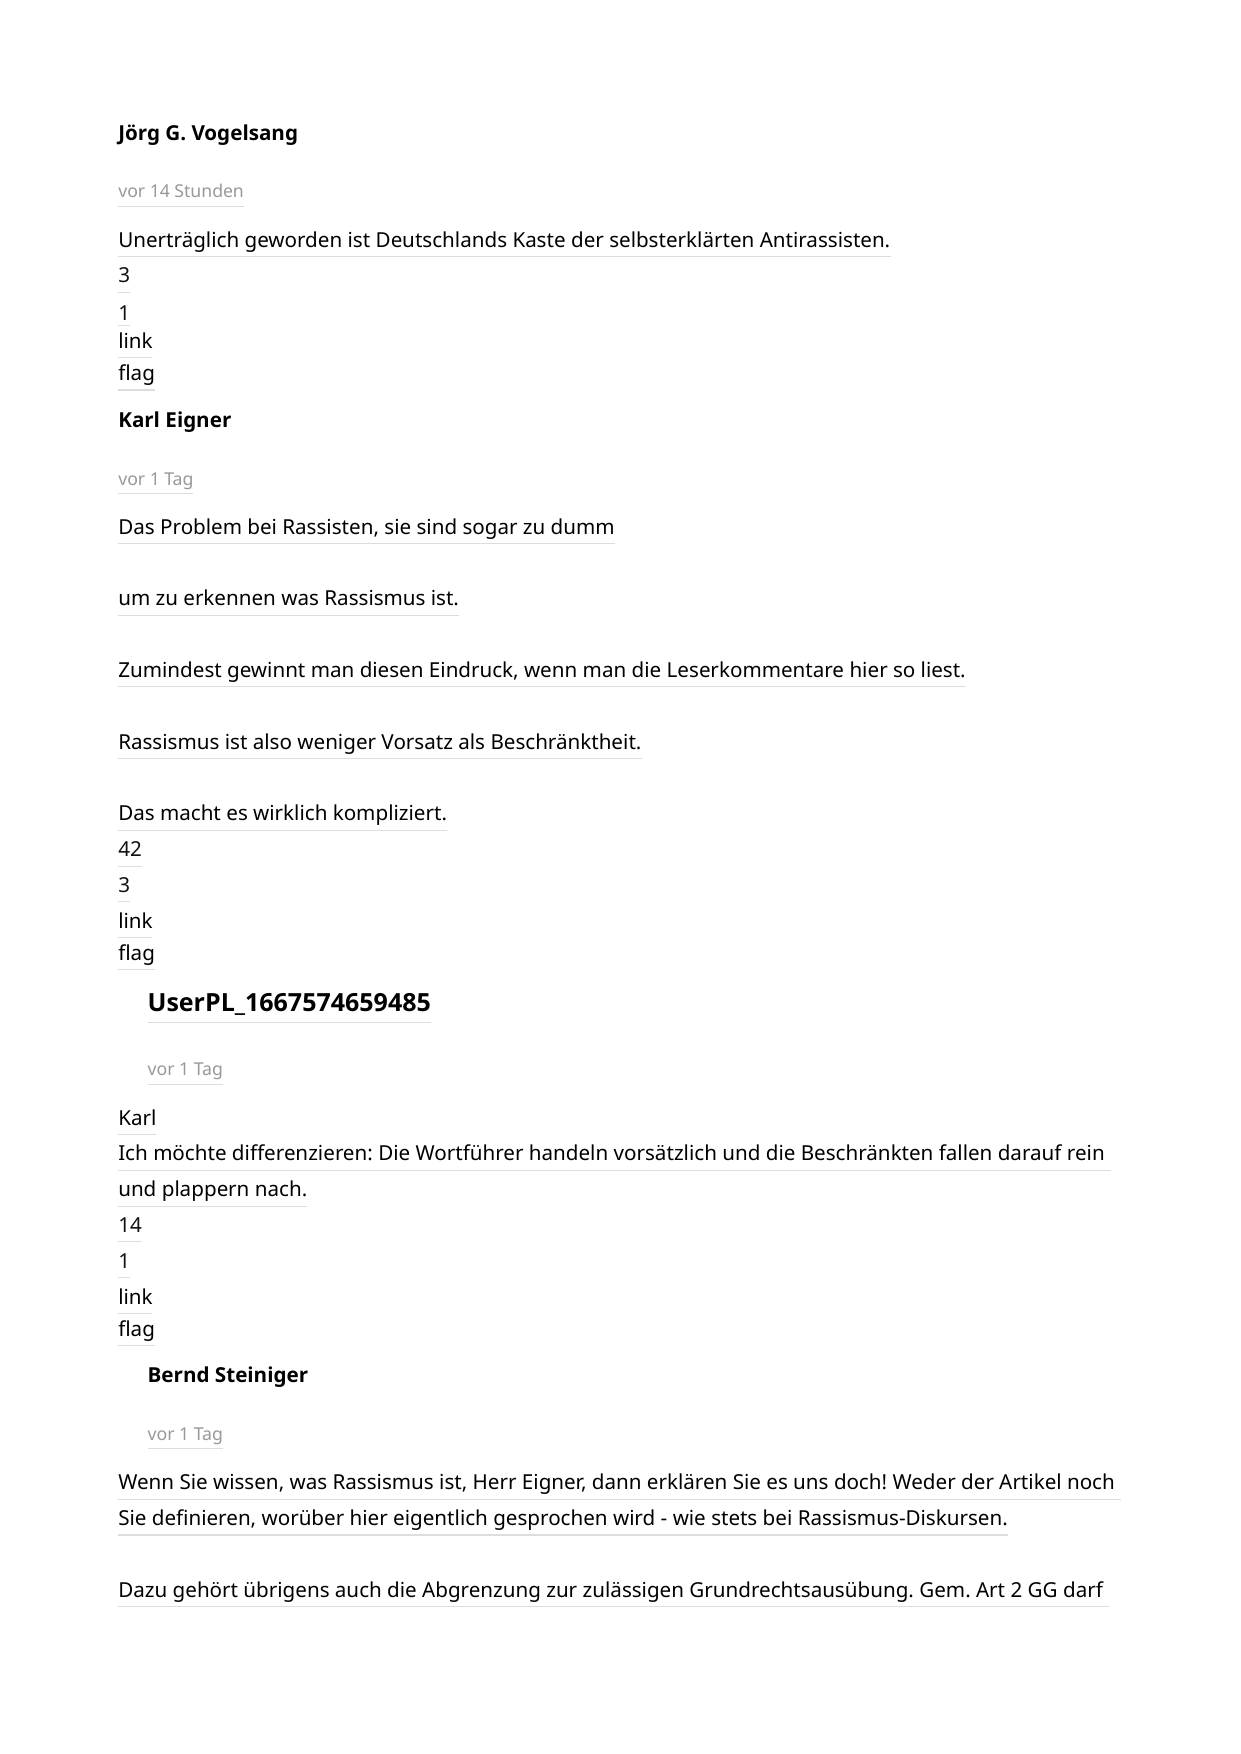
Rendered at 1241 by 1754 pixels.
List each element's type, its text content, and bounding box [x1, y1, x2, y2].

text Karl Ich möchte differenzieren: Die Wortführer handeln vorsätzlich und die Beschränkten fallen darauf rein und plappern nach. [118, 1103, 1122, 1207]
text flag [118, 1314, 1122, 1346]
text Wenn Sie wissen, was Rassismus ist, Herr Eigner, dann erklären Sie es uns doch! Weder der Artikel noch Sie definieren, worüber hier eigentlich gesprochen wird - wie stets bei Rassismus-Diskursen. Dazu gehört übrigens auch die Abgrenzung zur zulässigen Grundrechtsausübung. Gem. Art 2 GG darf [118, 1468, 1122, 1607]
text Das Problem bei Rassisten, sie sind sogar zu dumm um zu erkennen was Rassismus ist. Zumindest gewinnt man diesen Eindruck, wenn man die Leserkommentare hier so liest. Rassismus ist also weniger Vorsatz als Beschränktheit. Das macht es wirklich kompliziert. [118, 512, 1122, 831]
text Karl Eigner [118, 405, 1122, 433]
text Bernd Steiniger [147, 1361, 1122, 1389]
text Jörg G. Vogelsang [118, 118, 1122, 146]
text 3 [118, 261, 1122, 293]
text flag [118, 938, 1122, 970]
text 1 [118, 297, 1122, 326]
text link [118, 906, 1122, 938]
text 14 [118, 1210, 1122, 1242]
text Unerträglich geworden ist Deutschlands Kaste der selbsterklärten Antirassisten. [118, 225, 1122, 257]
text vor 1 Tag [147, 1057, 1118, 1085]
text link [118, 1282, 1122, 1314]
text link [118, 326, 1122, 358]
text vor 1 Tag [118, 466, 1118, 494]
text 1 [118, 1246, 1122, 1278]
text vor 1 Tag [147, 1422, 1118, 1449]
text flag [118, 358, 1122, 391]
text 42 [118, 834, 1122, 867]
text vor 14 Stunden [118, 179, 1118, 207]
text 3 [118, 870, 1122, 902]
text UserPL_1667574659485 [147, 985, 1122, 1023]
